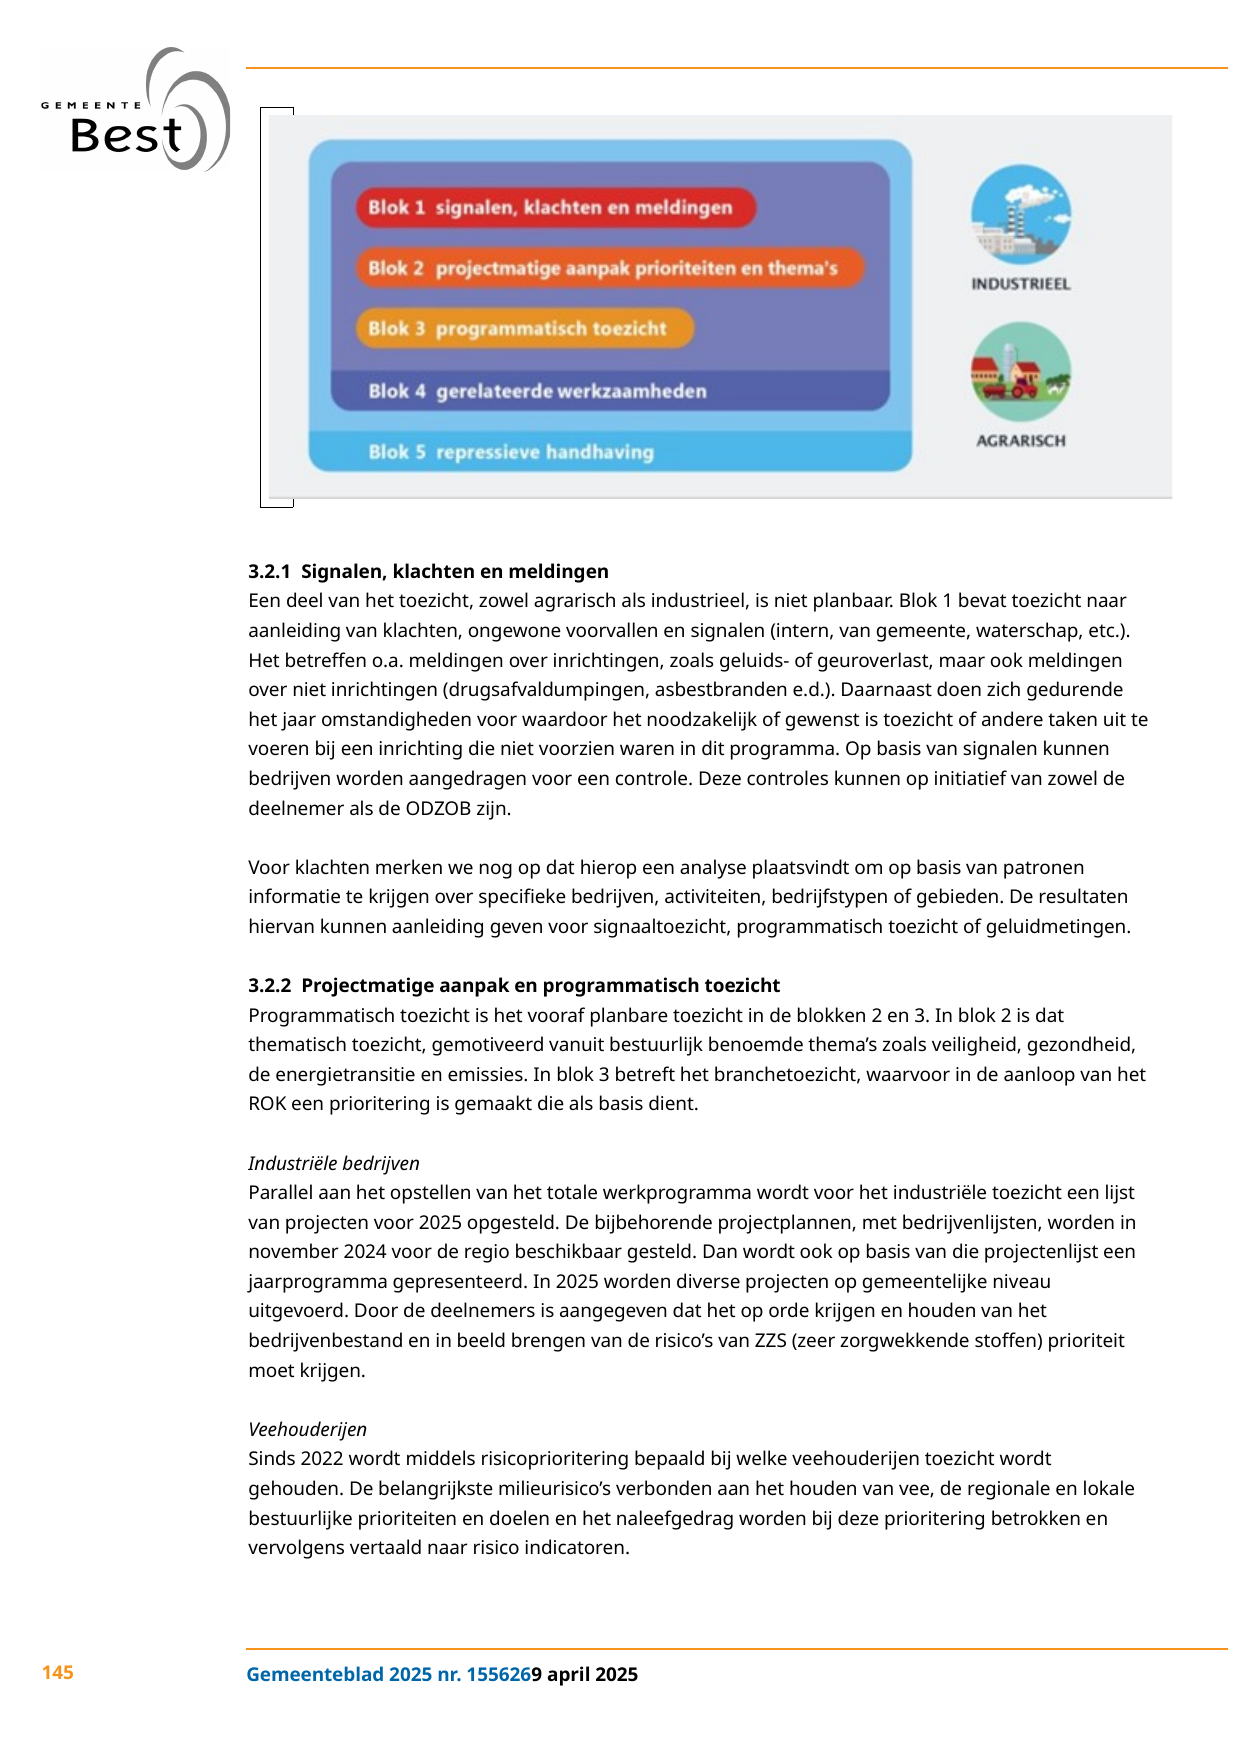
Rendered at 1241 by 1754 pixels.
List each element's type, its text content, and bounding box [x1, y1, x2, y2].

text 3.2.2 Projectmatige aanpak en programmatisch toezicht [248, 972, 1152, 998]
text Veehouderijen [248, 1416, 1152, 1442]
text 3.2.1 Signalen, klachten en meldingen [248, 558, 1152, 584]
picture [41, 47, 231, 172]
picture [268, 115, 1173, 499]
text Een deel van het toezicht, zowel agrarisch als industrieel, is niet planbaar. Blok 1 bevat toezicht naar aanleiding van klachten, ongewone voorvallen en signalen (intern, van gemeente, waterschap, etc.). Het betreffen o.a. meldingen over inrichtingen, zoals geluids- of geuroverlast, maar ook meldingen over niet inrichtingen (drugsafvaldumpingen, asbestbranden e.d.). Daarnaast doen zich gedurende het jaar omstandigheden voor waardoor het noodzakelijk of gewenst is toezicht of andere taken uit te voeren bij een inrichting die niet voorzien waren in dit programma. Op basis van signalen kunnen bedrijven worden aangedragen voor een controle. Deze controles kunnen op initiatief van zowel de deelnemer als de ODZOB zijn. [248, 588, 1152, 821]
text Programmatisch toezicht is het vooraf planbare toezicht in de blokken 2 en 3. In blok 2 is dat thematisch toezicht, gemotiveerd vanuit bestuurlijk benoemde thema’s zoals veiligheid, gezondheid, de energietransitie en emissies. In blok 3 betreft het branchetoezicht, waarvoor in de aanloop van het ROK een prioritering is gemaakt die als basis dient. [248, 1002, 1152, 1116]
text Industriële bedrijven [248, 1150, 1152, 1176]
text Voor klachten merken we nog op dat hierop een analyse plaatsvindt om op basis van patronen informatie te krijgen over specifieke bedrijven, activiteiten, bedrijfstypen of gebieden. De resultaten hiervan kunnen aanleiding geven voor signaaltoezicht, programmatisch toezicht of geluidmetingen. [248, 854, 1152, 939]
text Sinds 2022 wordt middels risicoprioritering bepaald bij welke veehouderijen toezicht wordt gehouden. De belangrijkste milieurisico’s verbonden aan het houden van vee, de regionale en lokale bestuurlijke prioriteiten en doelen en het naleefgedrag worden bij deze prioritering betrokken en vervolgens vertaald naar risico indicatoren. [248, 1446, 1152, 1560]
text Parallel aan het opstellen van het totale werkprogramma wordt voor het industriële toezicht een lijst van projecten voor 2025 opgesteld. De bijbehorende projectplannen, met bedrijvenlijsten, worden in november 2024 voor de regio beschikbaar gesteld. Dan wordt ook op basis van die projectenlijst een jaarprogramma gepresenteerd. In 2025 worden diverse projecten op gemeentelijke niveau uitgevoerd. Door de deelnemers is aangegeven dat het op orde krijgen en houden van het bedrijvenbestand en in beeld brengen van de risico’s van ZZS (zeer zorgwekkende stoffen) prioriteit moet krijgen. [248, 1179, 1152, 1383]
